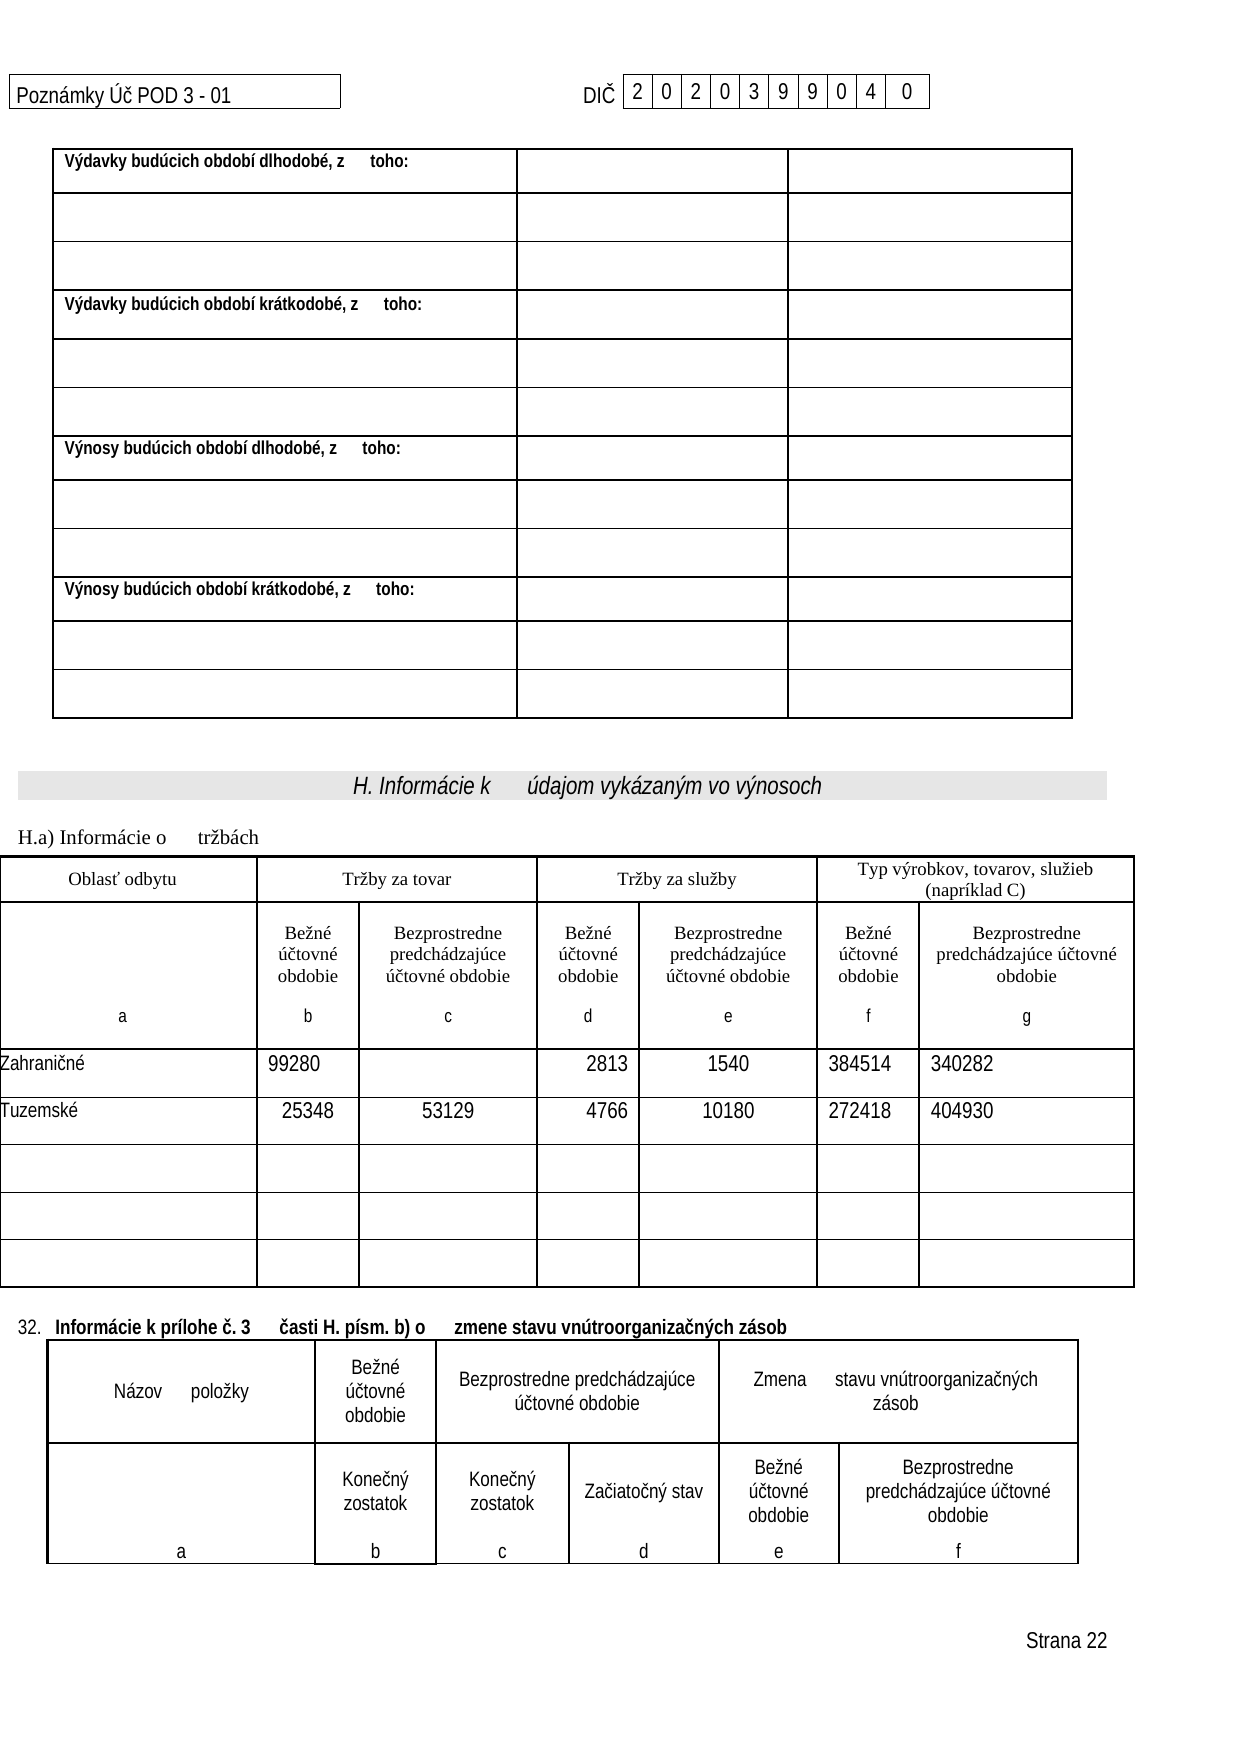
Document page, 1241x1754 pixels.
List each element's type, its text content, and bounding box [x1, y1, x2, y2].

table_cell [258, 1240, 358, 1286]
table_cell [518, 340, 787, 387]
table_cell [789, 291, 1071, 338]
text H. Informácie k údajom vykázaným vo výnosoch [18, 771, 1107, 800]
table_cell [518, 622, 787, 669]
table_cell a [49, 1539, 314, 1562]
table_cell f [818, 1005, 918, 1048]
table_cell [518, 388, 787, 434]
table_cell [54, 670, 516, 717]
table_cell [518, 242, 787, 289]
table_cell [360, 1050, 536, 1097]
table_cell [789, 242, 1071, 289]
table_cell [518, 150, 787, 192]
table_cell Bežné účtovné obdobie [720, 1444, 838, 1538]
table_cell 384514 [818, 1050, 918, 1097]
table_cell 4766 [538, 1098, 638, 1144]
table_cell [789, 670, 1071, 717]
table_cell Začiatočný stav [570, 1444, 718, 1538]
table_cell [789, 340, 1071, 387]
table_cell 404930 [920, 1098, 1133, 1144]
table_cell 10180 [640, 1098, 816, 1144]
table_cell [789, 388, 1071, 434]
table_cell [360, 1193, 536, 1239]
table_cell [360, 1145, 536, 1192]
table_cell [518, 291, 787, 338]
table_header Bezprostredne predchádzajúce účtovné obdobie [437, 1341, 718, 1442]
table_cell Konečný zostatok [316, 1444, 435, 1538]
table_cell [640, 1193, 816, 1239]
table_cell Bežné účtovné obdobie [818, 903, 918, 1005]
table_cell [920, 1193, 1133, 1239]
table_cell 340282 [920, 1050, 1133, 1097]
table_cell [640, 1145, 816, 1192]
table_cell [920, 1145, 1133, 1192]
table_cell [789, 578, 1071, 620]
table_cell [818, 1193, 918, 1239]
table_cell c [437, 1539, 568, 1562]
table_header Oblasť odbytu [1, 858, 256, 901]
table_cell [518, 670, 787, 717]
table_cell 99280 [258, 1050, 358, 1097]
table_cell [54, 622, 516, 669]
table_cell Zahraničné [1, 1050, 256, 1097]
table_header Bežné účtovné obdobie [316, 1341, 435, 1442]
table_cell Konečný zostatok [437, 1444, 568, 1538]
table_header Tržby za služby [538, 858, 816, 901]
table_cell [54, 194, 516, 241]
table_cell c [360, 1005, 536, 1048]
table_cell [360, 1240, 536, 1286]
table_cell [538, 1193, 638, 1239]
table_cell [54, 529, 516, 576]
table_cell e [720, 1539, 838, 1562]
table_cell d [538, 1005, 638, 1048]
table_header Názov položky [49, 1341, 314, 1442]
table_cell [518, 481, 787, 528]
table_cell Výnosy budúcich období dlhodobé, z toho: [54, 437, 516, 479]
table_cell [258, 1145, 358, 1192]
table_cell [518, 529, 787, 576]
table_cell [538, 1240, 638, 1286]
table_cell [818, 1145, 918, 1192]
table_cell f [840, 1539, 1077, 1562]
table_cell Výnosy budúcich období krátkodobé, z toho: [54, 578, 516, 620]
table_cell [1, 1240, 256, 1286]
table_cell [54, 388, 516, 434]
text H.a) Informácie o tržbách [18, 825, 1107, 849]
table_cell [49, 1444, 314, 1538]
table_cell Tuzemské [1, 1098, 256, 1144]
table_cell Bežné účtovné obdobie [538, 903, 638, 1005]
table_cell b [316, 1539, 435, 1562]
list Informácie k prílohe č. 3 časti H. písm. b) o zmene stavu vnútroorganizačných zásob [18, 1314, 1107, 1338]
table_cell Výdavky budúcich období dlhodobé, z toho: [54, 150, 516, 192]
table_cell g [920, 1005, 1133, 1048]
table_cell 25348 [258, 1098, 358, 1144]
table_cell Bezprostredne predchádzajúce účtovné obdobie [920, 903, 1133, 1005]
table_cell 2813 [538, 1050, 638, 1097]
table_cell e [640, 1005, 816, 1048]
table_cell [789, 529, 1071, 576]
table_header Zmena stavu vnútroorganizačných zásob [720, 1341, 1077, 1442]
table_cell [538, 1145, 638, 1192]
table_cell [258, 1193, 358, 1239]
table_cell [1, 1193, 256, 1239]
table_cell Bezprostredne predchádzajúce účtovné obdobie [360, 903, 536, 1005]
table_header Tržby za tovar [258, 858, 536, 901]
table_cell d [570, 1539, 718, 1562]
table_cell [789, 194, 1071, 241]
table_cell Bezprostredne predchádzajúce účtovné obdobie [840, 1444, 1077, 1538]
table_cell [518, 437, 787, 479]
table_cell [789, 622, 1071, 669]
table_cell [789, 150, 1071, 192]
table_cell [789, 481, 1071, 528]
table_cell [518, 578, 787, 620]
table_cell [789, 437, 1071, 479]
table_cell [1, 1145, 256, 1192]
table_header Typ výrobkov, tovarov, služieb (napríklad C) [818, 858, 1133, 901]
table_cell Bezprostredne predchádzajúce účtovné obdobie [640, 903, 816, 1005]
table_cell [54, 340, 516, 387]
table_cell [640, 1240, 816, 1286]
table_cell a [1, 1005, 256, 1048]
table_cell [818, 1240, 918, 1286]
table_cell [518, 194, 787, 241]
table_cell [920, 1240, 1133, 1286]
table_cell Bežné účtovné obdobie [258, 903, 358, 1005]
table_cell [54, 481, 516, 528]
table_cell 272418 [818, 1098, 918, 1144]
table_cell [1, 903, 256, 1005]
table_cell Výdavky budúcich období krátkodobé, z toho: [54, 291, 516, 338]
table_cell 53129 [360, 1098, 536, 1144]
table_cell [54, 242, 516, 289]
table_cell 1540 [640, 1050, 816, 1097]
table_cell b [258, 1005, 358, 1048]
